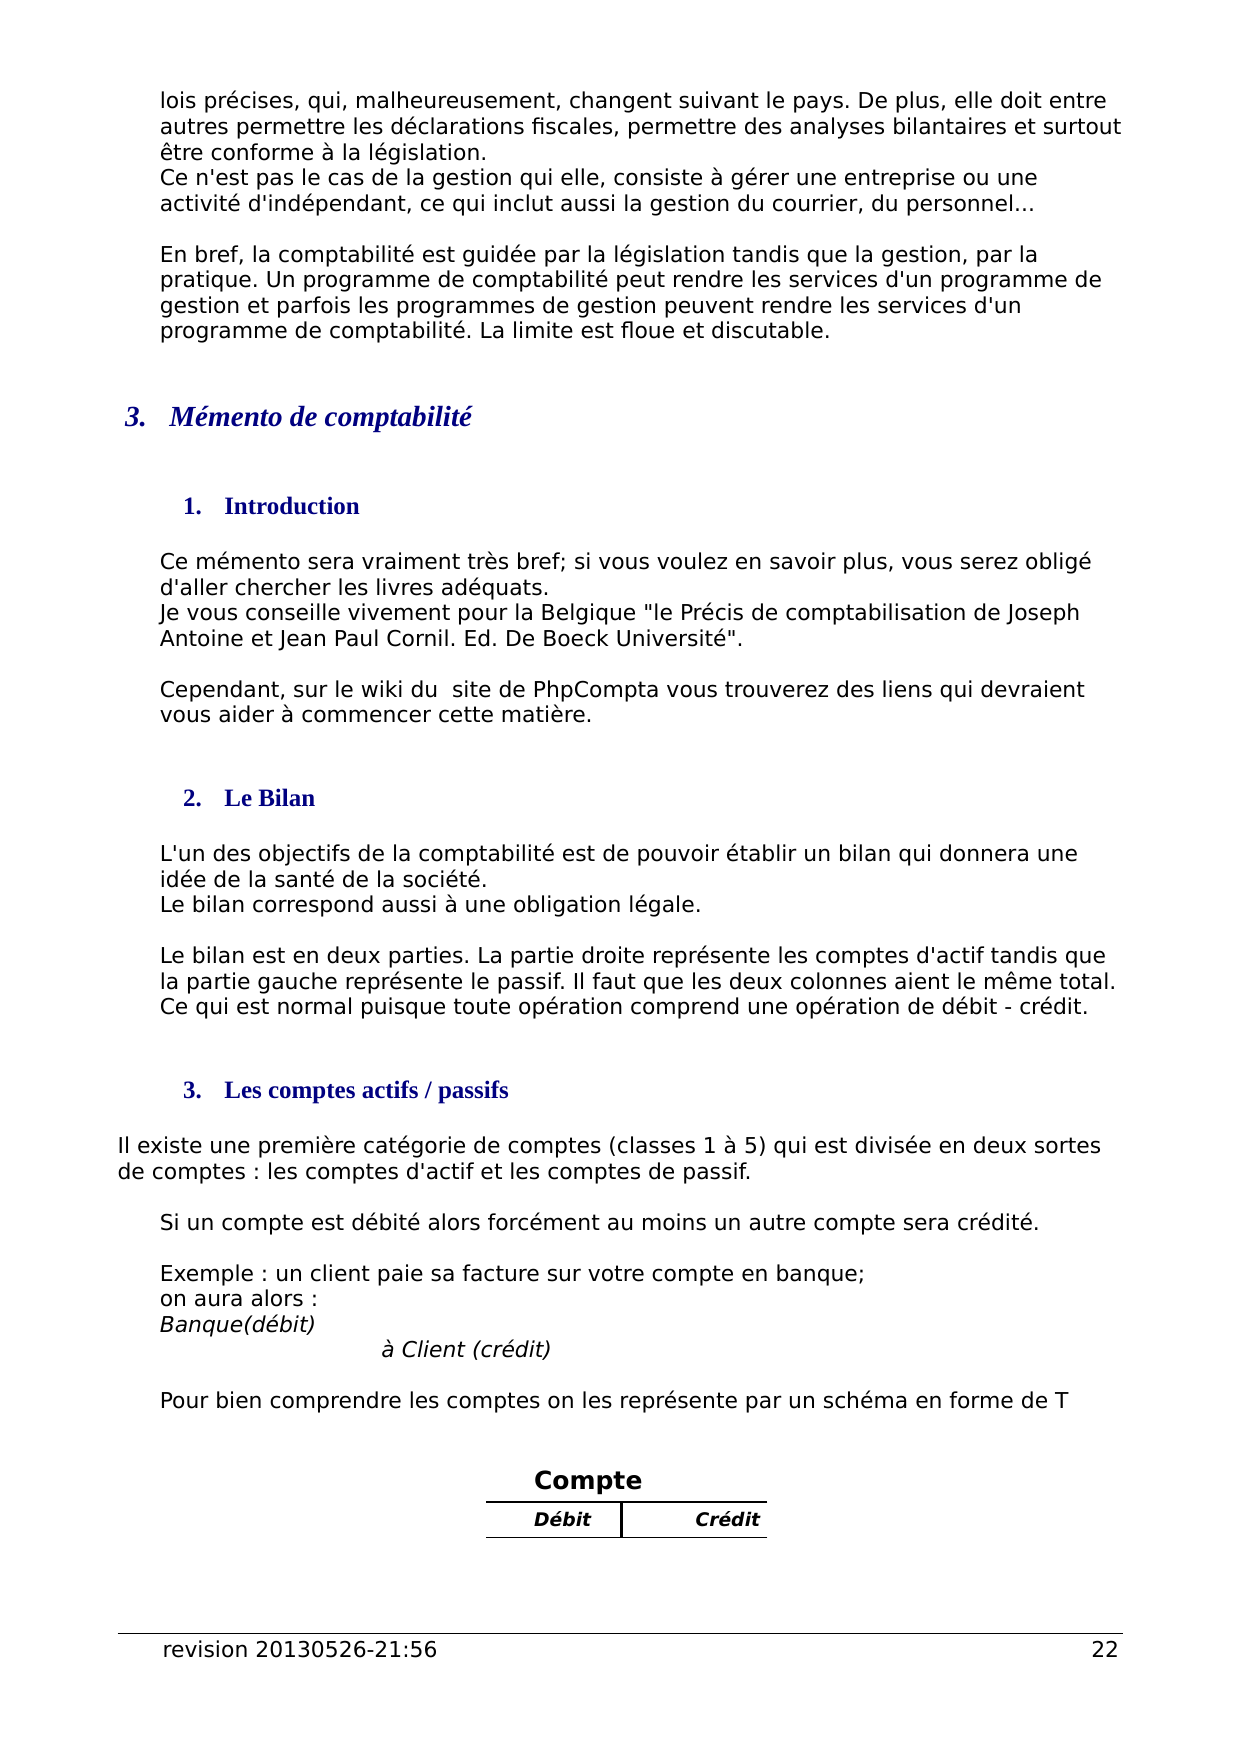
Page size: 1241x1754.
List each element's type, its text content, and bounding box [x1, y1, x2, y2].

text Je vous conseille vivement pour la Belgique "le Précis de comptabilisation de Joseph Antoine et Jean Paul Cornil. Ed. De Boeck Université". [159, 601, 1123, 652]
subtitle Introduction [177, 491, 1123, 520]
text Exemple : un client paie sa facture sur votre compte en banque; [159, 1261, 1123, 1286]
subtitle Les comptes actifs / passifs [177, 1075, 1123, 1104]
text Ce mémento sera vraiment très bref; si vous voulez en savoir plus, vous serez obligé d'aller chercher les livres adéquats. [159, 549, 1123, 601]
text Banque(débit) [159, 1312, 1123, 1337]
subtitle Le Bilan [177, 783, 1123, 812]
text Ce n'est pas le cas de la gestion qui elle, consiste à gérer une entreprise ou une activité d'indépendant, ce qui inclut aussi la gestion du courrier, du personnel... [159, 165, 1123, 216]
text Pour bien comprendre les comptes on les représente par un schéma en forme de T [159, 1388, 1123, 1414]
text Cependant, sur le wiki du site de PhpCompta vous trouverez des liens qui devraient vous aider à commencer cette matière. [159, 677, 1123, 728]
text En bref, la comptabilité est guidée par la législation tandis que la gestion, par la pratique. Un programme de comptabilité peut rendre les services d'un programme de gestion et parfois les programmes de gestion peuvent rendre les services d'un programme de comptabilité. La limite est floue et discutable. [159, 242, 1123, 344]
text L'un des objectifs de la comptabilité est de pouvoir établir un bilan qui donnera une idée de la santé de la société. [159, 841, 1123, 892]
text Il existe une première catégorie de comptes (classes 1 à 5) qui est divisée en deux sortes de comptes : les comptes d'actif et les comptes de passif. [117, 1133, 1126, 1184]
table_cell Débit [486, 1503, 620, 1537]
text Le bilan correspond aussi à une obligation légale. [159, 892, 1123, 918]
text à Client (crédit) [159, 1337, 1123, 1363]
table_header Compte [486, 1439, 767, 1501]
text lois précises, qui, malheureusement, changent suivant le pays. De plus, elle doit entre autres permettre les déclarations fiscales, permettre des analyses bilantaires et surtout être conforme à la législation. [159, 88, 1123, 165]
table_cell Crédit [623, 1503, 767, 1537]
text Si un compte est débité alors forcément au moins un autre compte sera crédité. [159, 1210, 1123, 1235]
text on aura alors : [159, 1286, 1123, 1312]
subtitle Mémento de comptabilité [117, 399, 1123, 432]
text Le bilan est en deux parties. La partie droite représente les comptes d'actif tandis que la partie gauche représente le passif. Il faut que les deux colonnes aient le même total. Ce qui est normal puisque toute opération comprend une opération de débit - crédit. [159, 943, 1123, 1020]
